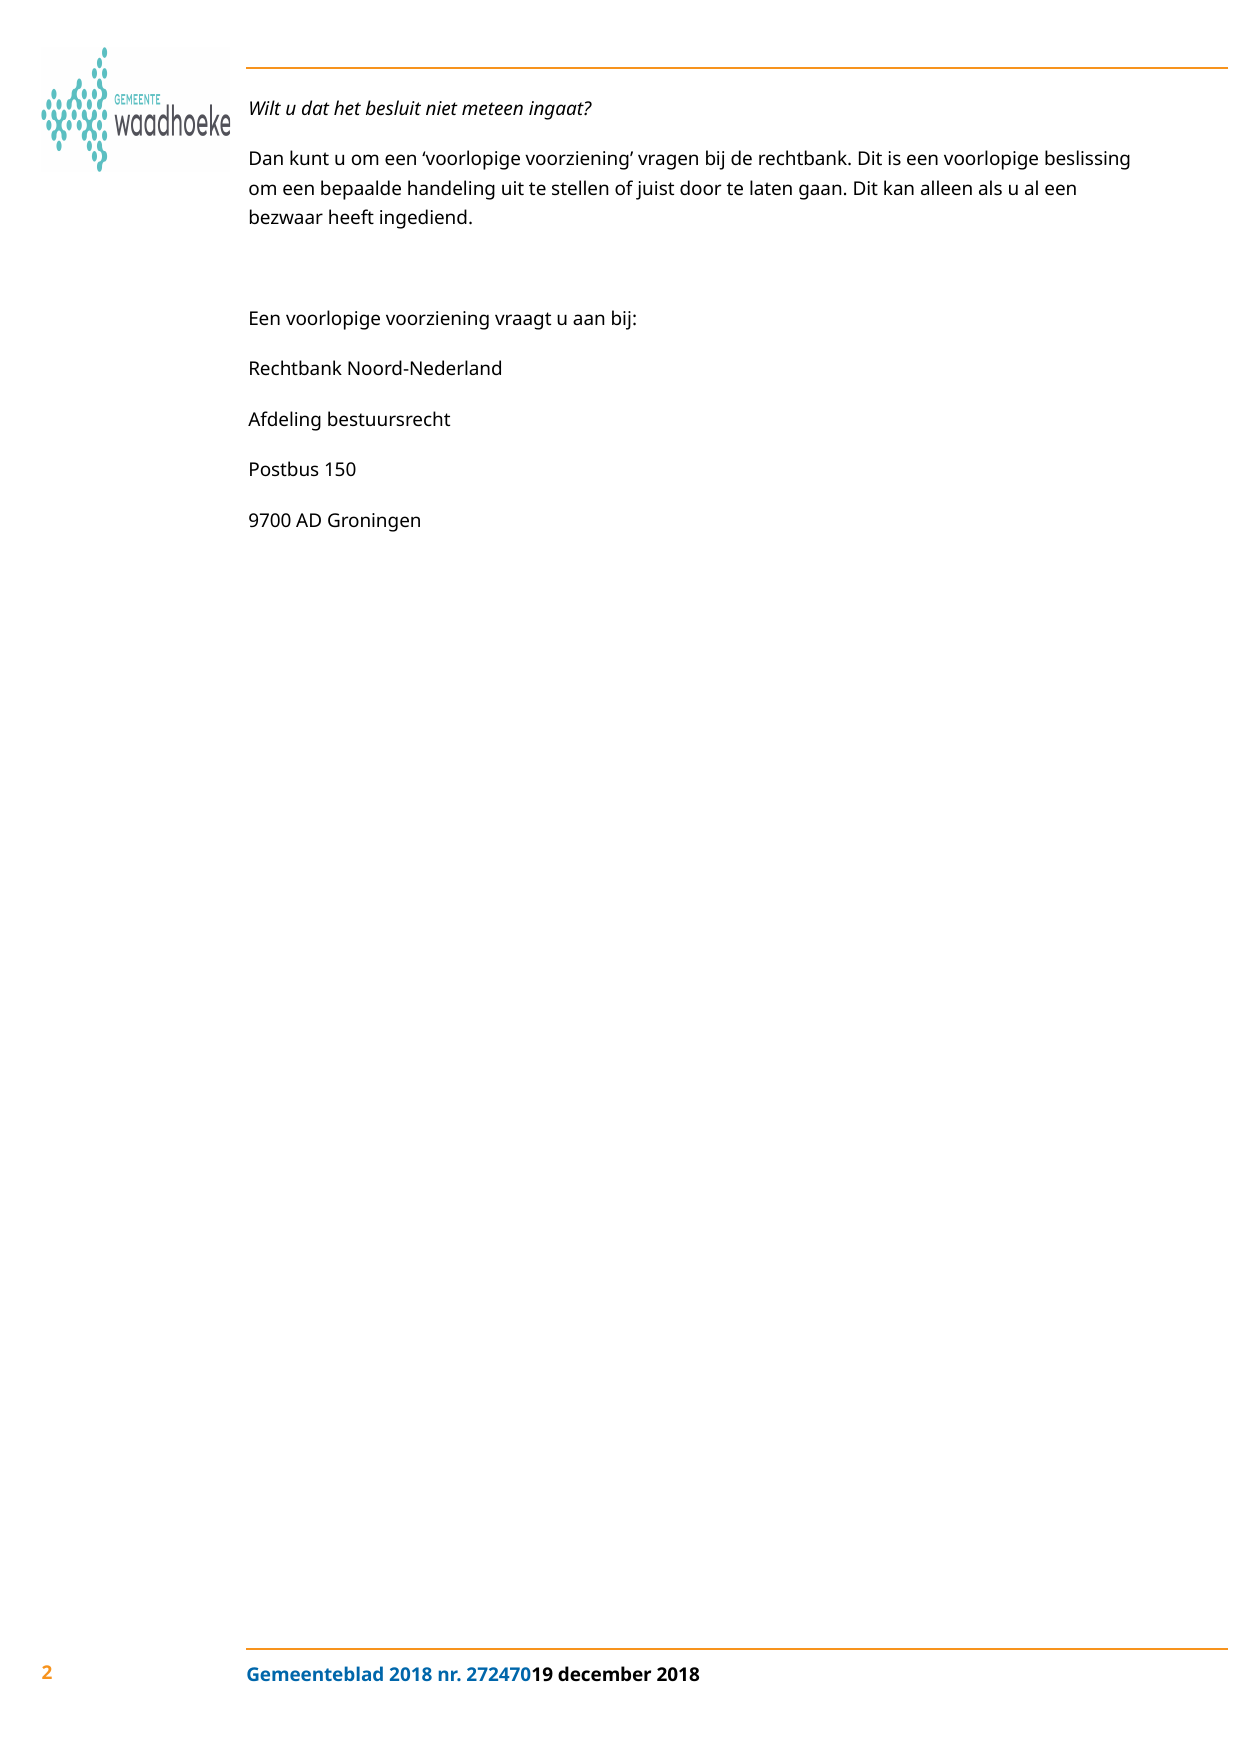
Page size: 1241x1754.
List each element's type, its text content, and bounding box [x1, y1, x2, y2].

text Rechtbank Noord-Nederland [248, 356, 1152, 381]
text Postbus 150 [248, 456, 1152, 482]
text 9700 AD Groningen [248, 507, 1152, 533]
text Afdeling bestuursrecht [248, 406, 1152, 432]
text Dan kunt u om een ‘voorlopige voorziening’ vragen bij de rechtbank. Dit is een voorlopige beslissing om een bepaalde handeling uit te stellen of juist door te laten gaan. Dit kan alleen als u al een bezwaar heeft ingediend. [248, 145, 1152, 230]
picture [41, 47, 231, 172]
text Wilt u dat het besluit niet meteen ingaat? [248, 95, 1152, 121]
text Een voorlopige voorziening vraagt u aan bij: [248, 305, 1152, 331]
